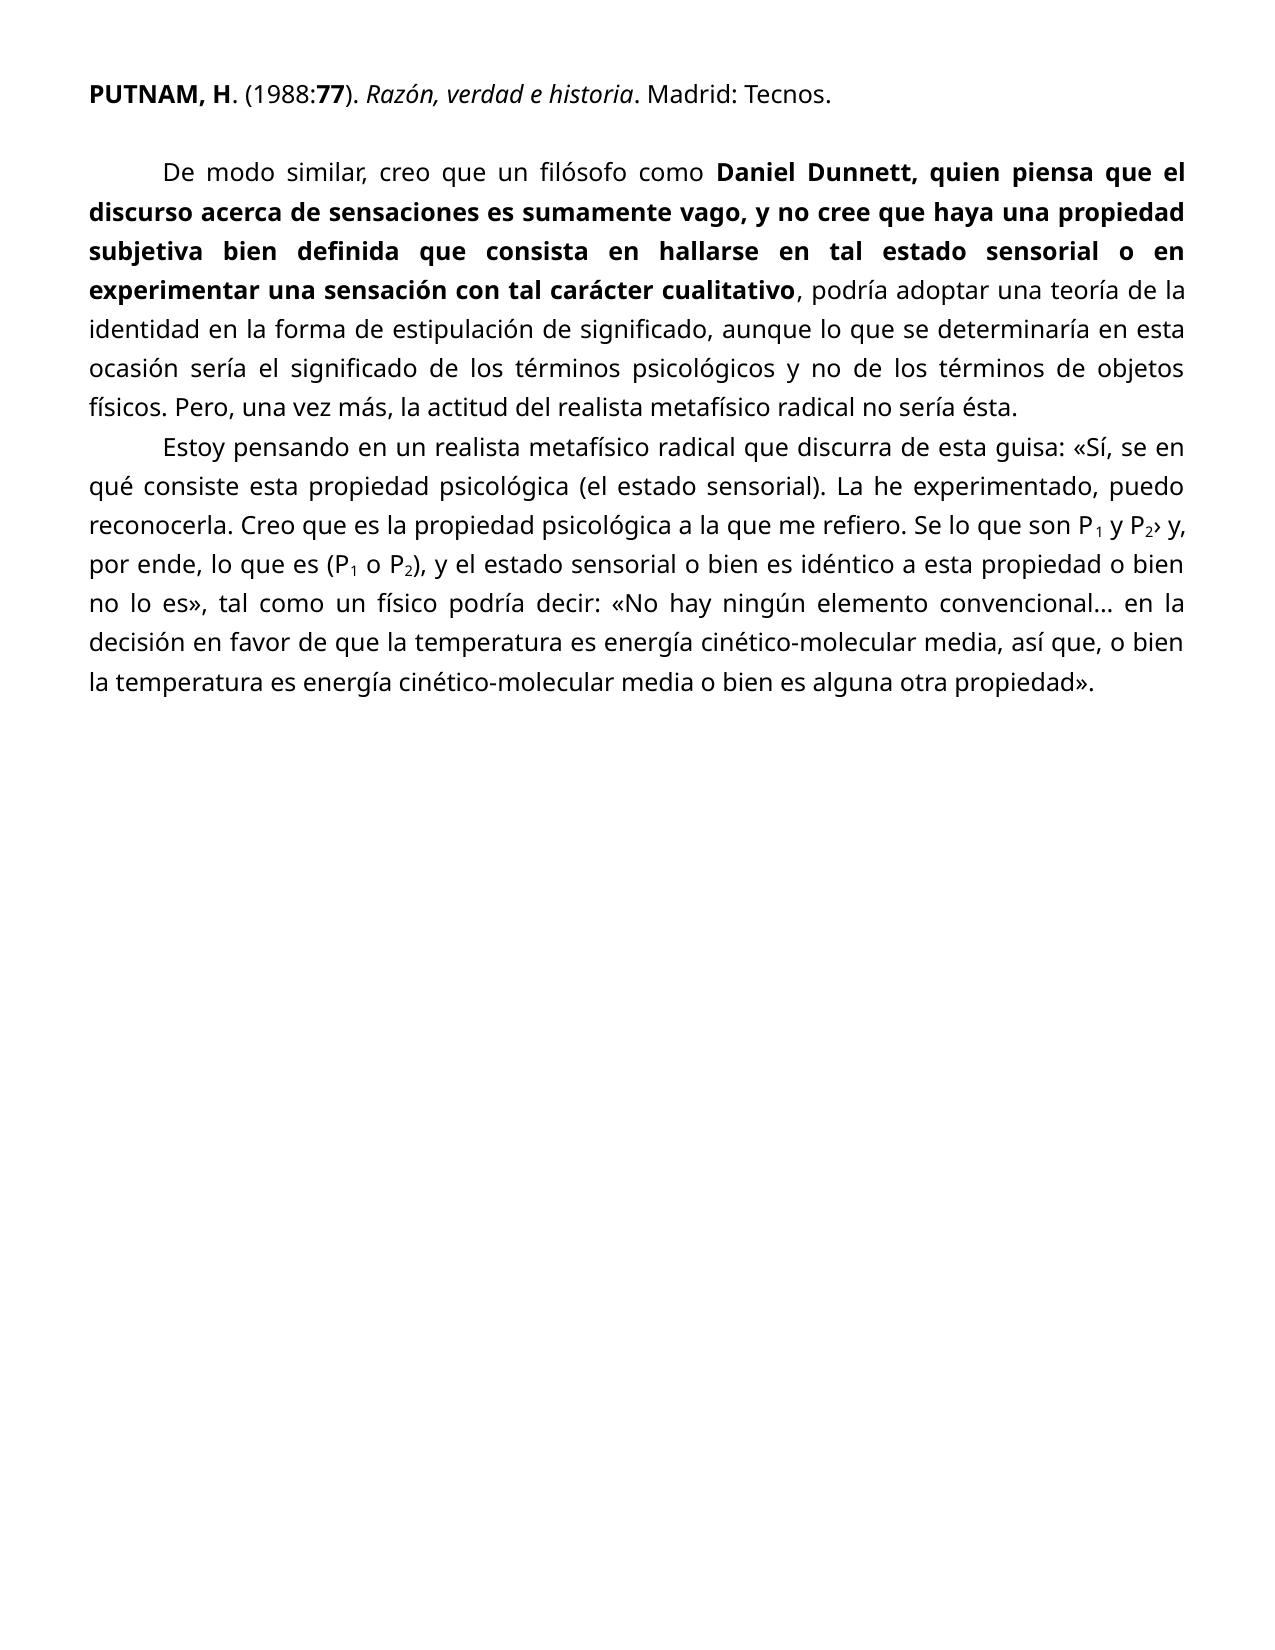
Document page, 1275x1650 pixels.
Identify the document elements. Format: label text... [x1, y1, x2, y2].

text De modo similar, creo que un filósofo como Daniel Dunnett, quien piensa que el discurso acerca de sensaciones es sumamente vago, y no cree que haya una propiedad subjetiva bien definida que consista en hallarse en tal estado sensorial o en experimentar una sensación con tal carácter cualitativo, podría adoptar una teoría de la identidad en la forma de estipulación de significado, aunque lo que se determinaría en esta ocasión sería el significado de los términos psicológicos y no de los términos de objetos físicos. Pero, una vez más, la actitud del realista metafísico radical no sería ésta. [88, 155, 1186, 424]
text Estoy pensando en un realista metafísico radical que discurra de esta guisa: «Sí, se en qué consiste esta propiedad psicológica (el estado sensorial). La he experimentado, puedo reconocerla. Creo que es la propiedad psicológica a la que me refiero. Se lo que son P1 y P2› y, por ende, lo que es (P1 o P2), y el estado sensorial o bien es idéntico a esta propiedad o bien no lo es», tal como un físico podría decir: «No hay ningún elemento convencional… en la decisión en favor de que la temperatura es energía cinético-molecular media, así que, o bien la temperatura es energía cinético-molecular media o bien es alguna otra propiedad». [88, 429, 1186, 698]
text PUTNAM, H. (1988:77). Razón, verdad e historia. Madrid: Tecnos. [88, 77, 1186, 111]
